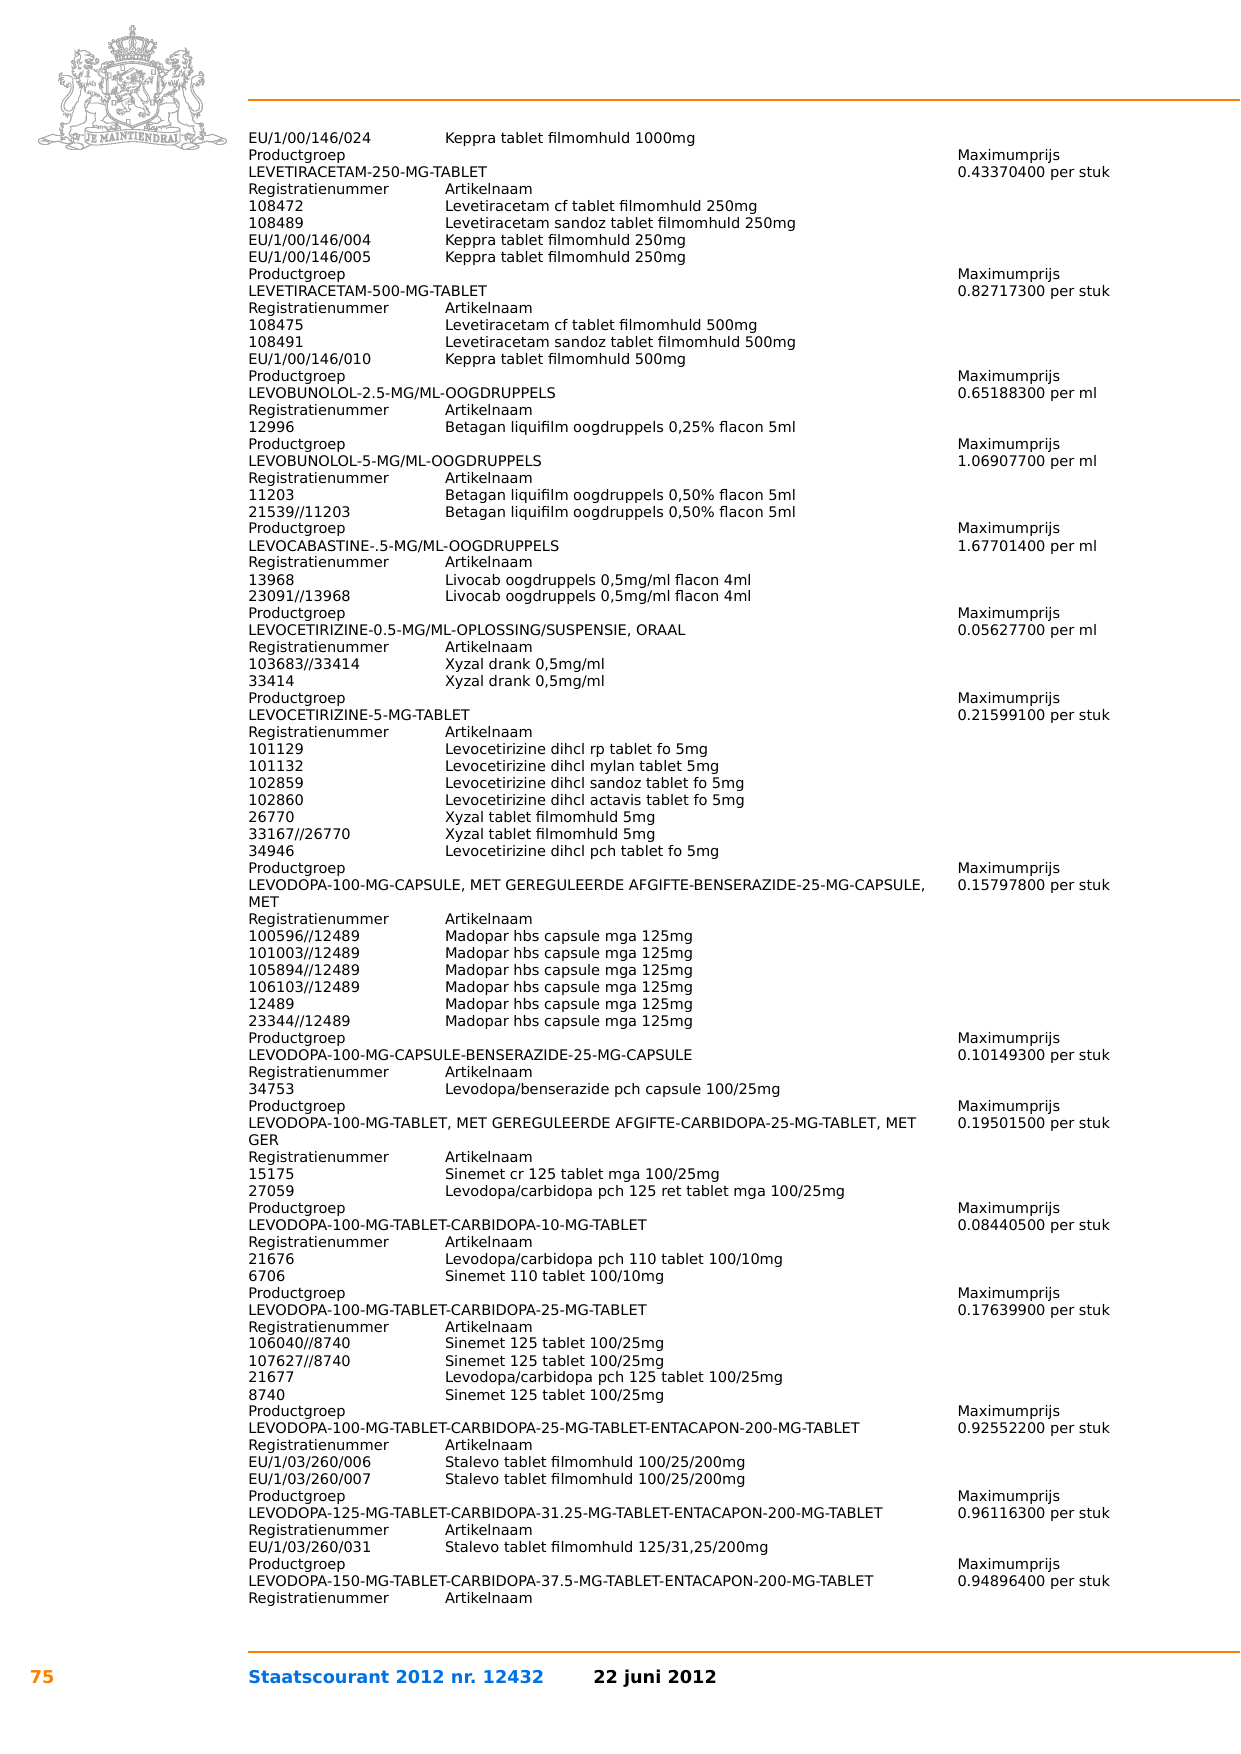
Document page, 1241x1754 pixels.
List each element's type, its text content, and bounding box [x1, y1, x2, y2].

table_cell Keppra tablet filmomhuld 500mg [439, 351, 951, 368]
table_cell Registratienummer [248, 1522, 439, 1539]
table_cell 101003//12489 [248, 945, 439, 962]
table_cell Sinemet 110 tablet 100/10mg [439, 1268, 951, 1284]
table_cell 23344//12489 [248, 1013, 439, 1030]
table_cell 0.05627700 per ml [951, 622, 1163, 639]
table_cell Artikelnaam [439, 724, 951, 741]
table_cell Artikelnaam [439, 554, 951, 571]
table_cell Productgroep [248, 1030, 439, 1047]
table_cell Registratienummer [248, 1319, 439, 1335]
table_cell 33167//26770 [248, 826, 439, 843]
table_cell Madopar hbs capsule mga 125mg [439, 945, 951, 962]
table_cell [439, 605, 951, 622]
table_cell Maximumprijs [951, 147, 1163, 164]
table_cell [951, 1353, 1163, 1369]
table_cell 1.67701400 per ml [951, 538, 1163, 554]
table_cell 21676 [248, 1251, 439, 1267]
table_cell LEVOBUNOLOL-5-MG/ML-OOGDRUPPELS [248, 453, 951, 469]
table_cell [951, 1522, 1163, 1539]
table_cell Artikelnaam [439, 1437, 951, 1454]
table_cell Xyzal tablet filmomhuld 5mg [439, 809, 951, 826]
table_cell EU/1/03/260/007 [248, 1471, 439, 1488]
table_cell 0.15797800 per stuk [951, 877, 1163, 911]
table_cell LEVODOPA-100-MG-CAPSULE-BENSERAZIDE-25-MG-CAPSULE [248, 1047, 951, 1064]
table_cell [439, 1098, 951, 1115]
table_cell Registratienummer [248, 1590, 439, 1607]
table_cell 108489 [248, 215, 439, 232]
table_cell 23091//13968 [248, 588, 439, 605]
table_cell [951, 1081, 1163, 1098]
table_cell [439, 520, 951, 537]
table_cell Betagan liquifilm oogdruppels 0,50% flacon 5ml [439, 504, 951, 520]
table_cell LEVODOPA-100-MG-TABLET-CARBIDOPA-10-MG-TABLET [248, 1217, 951, 1233]
table_cell Maximumprijs [951, 1285, 1163, 1301]
table_cell [951, 639, 1163, 656]
table_cell Levodopa/carbidopa pch 125 ret tablet mga 100/25mg [439, 1183, 951, 1199]
table_cell [951, 1539, 1163, 1556]
table_cell Artikelnaam [439, 181, 951, 198]
table_cell 102859 [248, 775, 439, 792]
table_cell Levocetirizine dihcl mylan tablet 5mg [439, 758, 951, 775]
table_cell 106103//12489 [248, 979, 439, 996]
table_cell Levetiracetam cf tablet filmomhuld 500mg [439, 317, 951, 334]
table_cell Maximumprijs [951, 1030, 1163, 1047]
table_cell Madopar hbs capsule mga 125mg [439, 1013, 951, 1030]
table_cell Registratienummer [248, 554, 439, 571]
table_cell 21677 [248, 1369, 439, 1386]
table_cell [951, 402, 1163, 418]
table_cell 26770 [248, 809, 439, 826]
table_cell [439, 1488, 951, 1505]
table_cell [951, 1386, 1163, 1403]
table_cell 108475 [248, 317, 439, 334]
table_cell Artikelnaam [439, 300, 951, 317]
table_cell 0.43370400 per stuk [951, 164, 1163, 181]
table_cell [951, 1471, 1163, 1488]
table_cell [951, 741, 1163, 758]
table_cell [439, 690, 951, 707]
table_cell Keppra tablet filmomhuld 250mg [439, 232, 951, 249]
table_cell Levocetirizine dihcl actavis tablet fo 5mg [439, 792, 951, 809]
table_cell 1.06907700 per ml [951, 453, 1163, 469]
table_cell Sinemet 125 tablet 100/25mg [439, 1353, 951, 1369]
table_cell 106040//8740 [248, 1335, 439, 1352]
table_cell Livocab oogdruppels 0,5mg/ml flacon 4ml [439, 571, 951, 588]
table_cell Stalevo tablet filmomhuld 100/25/200mg [439, 1471, 951, 1488]
table_cell Livocab oogdruppels 0,5mg/ml flacon 4ml [439, 588, 951, 605]
table_cell [951, 979, 1163, 996]
table_cell [951, 1149, 1163, 1166]
table_cell 34753 [248, 1081, 439, 1098]
table_cell Productgroep [248, 1285, 439, 1301]
table_cell [951, 1437, 1163, 1454]
table_cell Levocetirizine dihcl sandoz tablet fo 5mg [439, 775, 951, 792]
table_cell [951, 334, 1163, 351]
table_cell Registratienummer [248, 402, 439, 418]
table_cell [951, 1064, 1163, 1081]
table_cell LEVODOPA-100-MG-TABLET-CARBIDOPA-25-MG-TABLET-ENTACAPON-200-MG-TABLET [248, 1420, 951, 1437]
table_cell LEVOCETIRIZINE-5-MG-TABLET [248, 707, 951, 724]
table_cell [439, 147, 951, 164]
table_cell Madopar hbs capsule mga 125mg [439, 996, 951, 1013]
table_cell [951, 1183, 1163, 1199]
table_cell 12489 [248, 996, 439, 1013]
table_cell Maximumprijs [951, 860, 1163, 877]
table_cell Madopar hbs capsule mga 125mg [439, 928, 951, 945]
table_cell [951, 1268, 1163, 1284]
table_cell Artikelnaam [439, 1319, 951, 1335]
table_cell [951, 673, 1163, 690]
table_cell 0.08440500 per stuk [951, 1217, 1163, 1233]
table_cell 27059 [248, 1183, 439, 1199]
table_cell [951, 809, 1163, 826]
table_cell Artikelnaam [439, 1149, 951, 1166]
table_cell [951, 945, 1163, 962]
table_cell Maximumprijs [951, 1556, 1163, 1573]
table_cell Maximumprijs [951, 690, 1163, 707]
table_cell Maximumprijs [951, 605, 1163, 622]
table_cell 0.65188300 per ml [951, 385, 1163, 402]
table_cell Xyzal tablet filmomhuld 5mg [439, 826, 951, 843]
table_cell Maximumprijs [951, 1098, 1163, 1115]
table_cell 0.96116300 per stuk [951, 1505, 1163, 1522]
table_cell Levetiracetam sandoz tablet filmomhuld 250mg [439, 215, 951, 232]
table_cell Productgroep [248, 1200, 439, 1217]
table_cell 0.21599100 per stuk [951, 707, 1163, 724]
table_cell Productgroep [248, 1403, 439, 1420]
table_cell EU/1/00/146/024 [248, 130, 439, 147]
table_cell [951, 198, 1163, 215]
table_cell 21539//11203 [248, 504, 439, 520]
table_cell [951, 554, 1163, 571]
table_cell Madopar hbs capsule mga 125mg [439, 979, 951, 996]
table_cell Maximumprijs [951, 266, 1163, 283]
table_cell [439, 1556, 951, 1573]
table_cell LEVODOPA-100-MG-TABLET, MET GEREGULEERDE AFGIFTE-CARBIDOPA-25-MG-TABLET, MET GER [248, 1115, 951, 1149]
table_cell Sinemet 125 tablet 100/25mg [439, 1335, 951, 1352]
table_cell 0.82717300 per stuk [951, 283, 1163, 300]
table_cell LEVODOPA-125-MG-TABLET-CARBIDOPA-31.25-MG-TABLET-ENTACAPON-200-MG-TABLET [248, 1505, 951, 1522]
table_cell 11203 [248, 486, 439, 503]
table_cell Artikelnaam [439, 1064, 951, 1081]
table_cell Levetiracetam cf tablet filmomhuld 250mg [439, 198, 951, 215]
table_cell Registratienummer [248, 470, 439, 486]
table_cell Productgroep [248, 1556, 439, 1573]
table_cell Maximumprijs [951, 1200, 1163, 1217]
table_cell Registratienummer [248, 181, 439, 198]
table_cell [951, 826, 1163, 843]
table_cell Xyzal drank 0,5mg/ml [439, 656, 951, 673]
table_cell [951, 571, 1163, 588]
table_cell [951, 1590, 1163, 1607]
table_cell 0.17639900 per stuk [951, 1301, 1163, 1318]
table_cell Sinemet 125 tablet 100/25mg [439, 1386, 951, 1403]
table_cell Betagan liquifilm oogdruppels 0,25% flacon 5ml [439, 419, 951, 436]
table_cell [951, 1319, 1163, 1335]
table_cell Artikelnaam [439, 911, 951, 928]
table_cell Levodopa/carbidopa pch 125 tablet 100/25mg [439, 1369, 951, 1386]
table_cell Levetiracetam sandoz tablet filmomhuld 500mg [439, 334, 951, 351]
table_cell Levocetirizine dihcl pch tablet fo 5mg [439, 843, 951, 860]
table_cell [951, 792, 1163, 809]
table_cell Registratienummer [248, 1149, 439, 1166]
table_cell 108491 [248, 334, 439, 351]
table_cell [951, 1335, 1163, 1352]
table_cell 101129 [248, 741, 439, 758]
table_cell 101132 [248, 758, 439, 775]
table_cell EU/1/00/146/004 [248, 232, 439, 249]
table_cell Maximumprijs [951, 1403, 1163, 1420]
table_cell Levodopa/benserazide pch capsule 100/25mg [439, 1081, 951, 1098]
table_cell 8740 [248, 1386, 439, 1403]
table_cell [951, 724, 1163, 741]
table_cell Artikelnaam [439, 1234, 951, 1251]
table_cell 107627//8740 [248, 1353, 439, 1369]
table_cell 13968 [248, 571, 439, 588]
table_cell Maximumprijs [951, 1488, 1163, 1505]
table_cell Betagan liquifilm oogdruppels 0,50% flacon 5ml [439, 486, 951, 503]
table_cell Artikelnaam [439, 1522, 951, 1539]
table_cell LEVODOPA-100-MG-TABLET-CARBIDOPA-25-MG-TABLET [248, 1301, 951, 1318]
table_cell Productgroep [248, 860, 439, 877]
table_cell 6706 [248, 1268, 439, 1284]
table_cell [439, 1030, 951, 1047]
table_cell Stalevo tablet filmomhuld 125/31,25/200mg [439, 1539, 951, 1556]
table_cell Productgroep [248, 690, 439, 707]
table_cell Sinemet cr 125 tablet mga 100/25mg [439, 1166, 951, 1183]
table_cell 108472 [248, 198, 439, 215]
table_cell 0.19501500 per stuk [951, 1115, 1163, 1149]
table_cell 105894//12489 [248, 962, 439, 979]
table_cell [951, 843, 1163, 860]
table_cell 0.92552200 per stuk [951, 1420, 1163, 1437]
table_cell 103683//33414 [248, 656, 439, 673]
table_cell Registratienummer [248, 1234, 439, 1251]
table_cell 33414 [248, 673, 439, 690]
table_cell LEVETIRACETAM-500-MG-TABLET [248, 283, 951, 300]
table_cell [951, 1013, 1163, 1030]
table_cell [951, 300, 1163, 317]
table_cell [951, 1369, 1163, 1386]
table_cell Artikelnaam [439, 402, 951, 418]
table_cell [951, 470, 1163, 486]
picture [38, 25, 227, 150]
table_cell Keppra tablet filmomhuld 250mg [439, 249, 951, 266]
table_cell Maximumprijs [951, 368, 1163, 384]
table_cell Stalevo tablet filmomhuld 100/25/200mg [439, 1454, 951, 1471]
table_cell [439, 1403, 951, 1420]
table_cell Productgroep [248, 436, 439, 452]
table_cell Registratienummer [248, 300, 439, 317]
table_cell 102860 [248, 792, 439, 809]
table_cell [439, 368, 951, 384]
table_cell [951, 928, 1163, 945]
table_cell [951, 486, 1163, 503]
table_cell Keppra tablet filmomhuld 1000mg [439, 130, 951, 147]
table_cell [951, 911, 1163, 928]
table_cell Registratienummer [248, 911, 439, 928]
table_cell [951, 1166, 1163, 1183]
table_cell Maximumprijs [951, 520, 1163, 537]
table_cell LEVETIRACETAM-250-MG-TABLET [248, 164, 951, 181]
table_cell Registratienummer [248, 1064, 439, 1081]
table_cell 15175 [248, 1166, 439, 1183]
table_cell [951, 1234, 1163, 1251]
table_cell LEVODOPA-150-MG-TABLET-CARBIDOPA-37.5-MG-TABLET-ENTACAPON-200-MG-TABLET [248, 1573, 951, 1590]
table_cell [439, 860, 951, 877]
table_cell Productgroep [248, 266, 439, 283]
table_cell 34946 [248, 843, 439, 860]
table_cell [951, 775, 1163, 792]
table_cell Artikelnaam [439, 1590, 951, 1607]
table_cell [951, 215, 1163, 232]
table_cell [439, 1200, 951, 1217]
table_cell [951, 419, 1163, 436]
table_cell Productgroep [248, 368, 439, 384]
table_cell [951, 962, 1163, 979]
table_cell Levocetirizine dihcl rp tablet fo 5mg [439, 741, 951, 758]
table_cell [951, 504, 1163, 520]
table_cell EU/1/03/260/006 [248, 1454, 439, 1471]
table_cell [951, 1251, 1163, 1267]
table_cell Levodopa/carbidopa pch 110 tablet 100/10mg [439, 1251, 951, 1267]
table_cell 0.10149300 per stuk [951, 1047, 1163, 1064]
table_cell [951, 588, 1163, 605]
table_cell Artikelnaam [439, 470, 951, 486]
table_cell Registratienummer [248, 1437, 439, 1454]
table_cell LEVOCABASTINE-.5-MG/ML-OOGDRUPPELS [248, 538, 951, 554]
table_cell [439, 436, 951, 452]
table_cell Productgroep [248, 1488, 439, 1505]
table_cell EU/1/00/146/005 [248, 249, 439, 266]
table_cell [951, 351, 1163, 368]
table_cell Artikelnaam [439, 639, 951, 656]
table_cell Registratienummer [248, 639, 439, 656]
table_cell Productgroep [248, 147, 439, 164]
table_cell [951, 1454, 1163, 1471]
table_cell [951, 317, 1163, 334]
table_cell Registratienummer [248, 724, 439, 741]
table_cell 12996 [248, 419, 439, 436]
table_cell [951, 249, 1163, 266]
table_cell Productgroep [248, 520, 439, 537]
table_cell LEVOCETIRIZINE-0.5-MG/ML-OPLOSSING/SUSPENSIE, ORAAL [248, 622, 951, 639]
table_cell [951, 232, 1163, 249]
table_cell [951, 996, 1163, 1013]
table_cell LEVODOPA-100-MG-CAPSULE, MET GEREGULEERDE AFGIFTE-BENSERAZIDE-25-MG-CAPSULE, MET [248, 877, 951, 911]
table_cell Maximumprijs [951, 436, 1163, 452]
table_cell Productgroep [248, 1098, 439, 1115]
table_cell [951, 656, 1163, 673]
table_cell [951, 758, 1163, 775]
table_cell LEVOBUNOLOL-2.5-MG/ML-OOGDRUPPELS [248, 385, 951, 402]
table_cell 0.94896400 per stuk [951, 1573, 1163, 1590]
table_cell [951, 181, 1163, 198]
table_cell Xyzal drank 0,5mg/ml [439, 673, 951, 690]
table_cell EU/1/00/146/010 [248, 351, 439, 368]
table_cell [439, 1285, 951, 1301]
table_cell Madopar hbs capsule mga 125mg [439, 962, 951, 979]
table_cell Productgroep [248, 605, 439, 622]
table_cell EU/1/03/260/031 [248, 1539, 439, 1556]
table_cell 100596//12489 [248, 928, 439, 945]
table_cell [951, 130, 1163, 147]
table_cell [439, 266, 951, 283]
